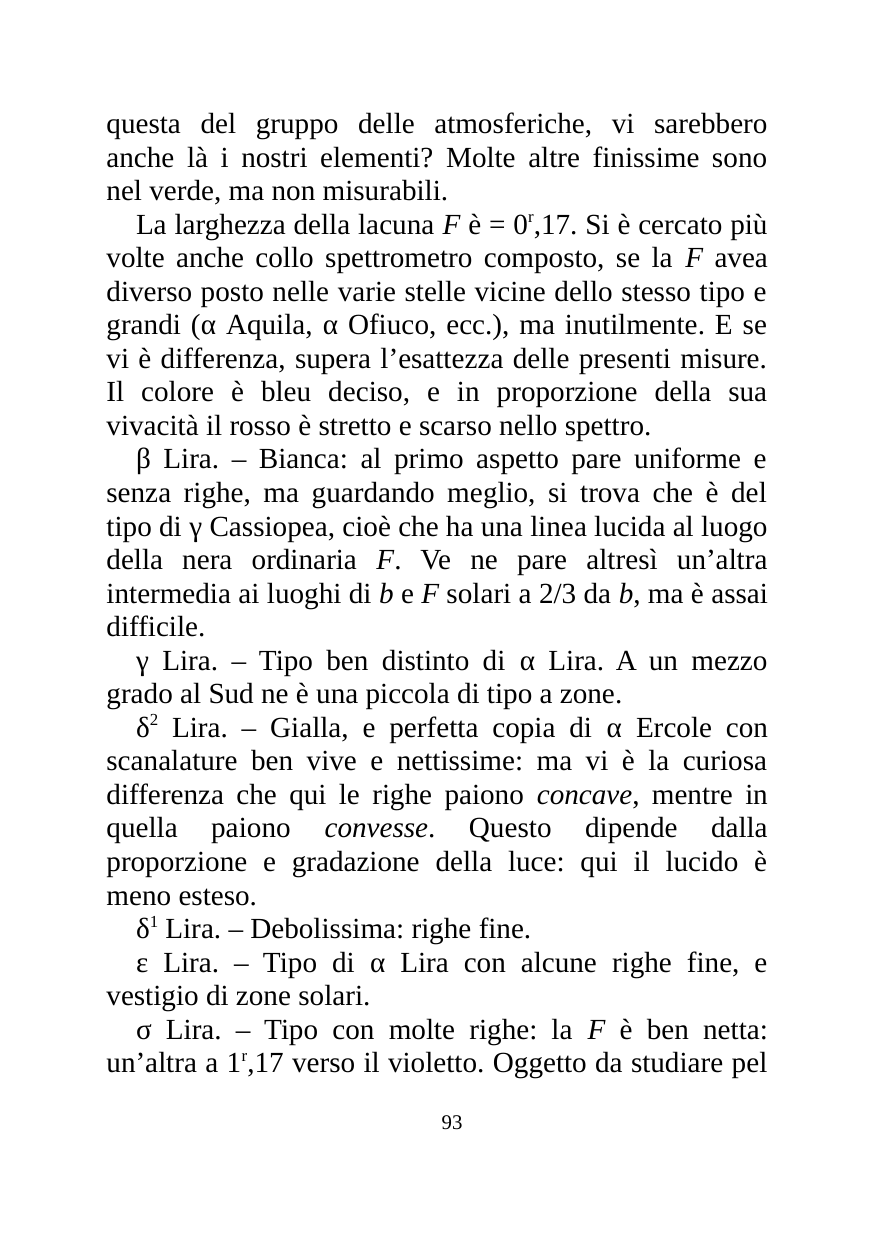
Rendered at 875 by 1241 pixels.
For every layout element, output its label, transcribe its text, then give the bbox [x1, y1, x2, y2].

text σ Lira. ‒ Tipo con molte righe: la F è ben netta: un’altra a 1r,17 verso il violetto. Oggetto da studiare pel [106, 1012, 768, 1079]
text β Lira. ‒ Bianca: al primo aspetto pare uniforme e senza righe, ma guardando meglio, si trova che è del tipo di γ Cassiopea, cioè che ha una linea lucida al luogo della nera ordinaria F. Ve ne pare altresì un’altra intermedia ai luoghi di b e F solari a 2/3 da b, ma è assai difficile. [106, 442, 768, 643]
text δ2 Lira. ‒ Gialla, e perfetta copia di α Ercole con scanalature ben vive e nettissime: ma vi è la curiosa differenza che qui le righe paiono concave, mentre in quella paiono convesse. Questo dipende dalla proporzione e gradazione della luce: qui il lucido è meno esteso. [106, 710, 768, 911]
text δ1 Lira. ‒ Debolissima: righe fine. [106, 911, 768, 945]
text questa del gruppo delle atmosferiche, vi sarebbero anche là i nostri elementi? Molte altre finissime sono nel verde, ma non misurabili. [106, 106, 768, 207]
text γ Lira. ‒ Tipo ben distinto di α Lira. A un mezzo grado al Sud ne è una piccola di tipo a zone. [106, 643, 768, 710]
text ε Lira. ‒ Tipo di α Lira con alcune righe fine, e vestigio di zone solari. [106, 945, 768, 1012]
text La larghezza della lacuna F è = 0r,17. Si è cercato più volte anche collo spettrometro composto, se la F avea diverso posto nelle varie stelle vicine dello stesso tipo e grandi (α Aquila, α Ofiuco, ecc.), ma inutilmente. E se vi è differenza, supera l’esattezza delle presenti misure. Il colore è bleu deciso, e in proporzione della sua vivacità il rosso è stretto e scarso nello spettro. [106, 207, 768, 442]
